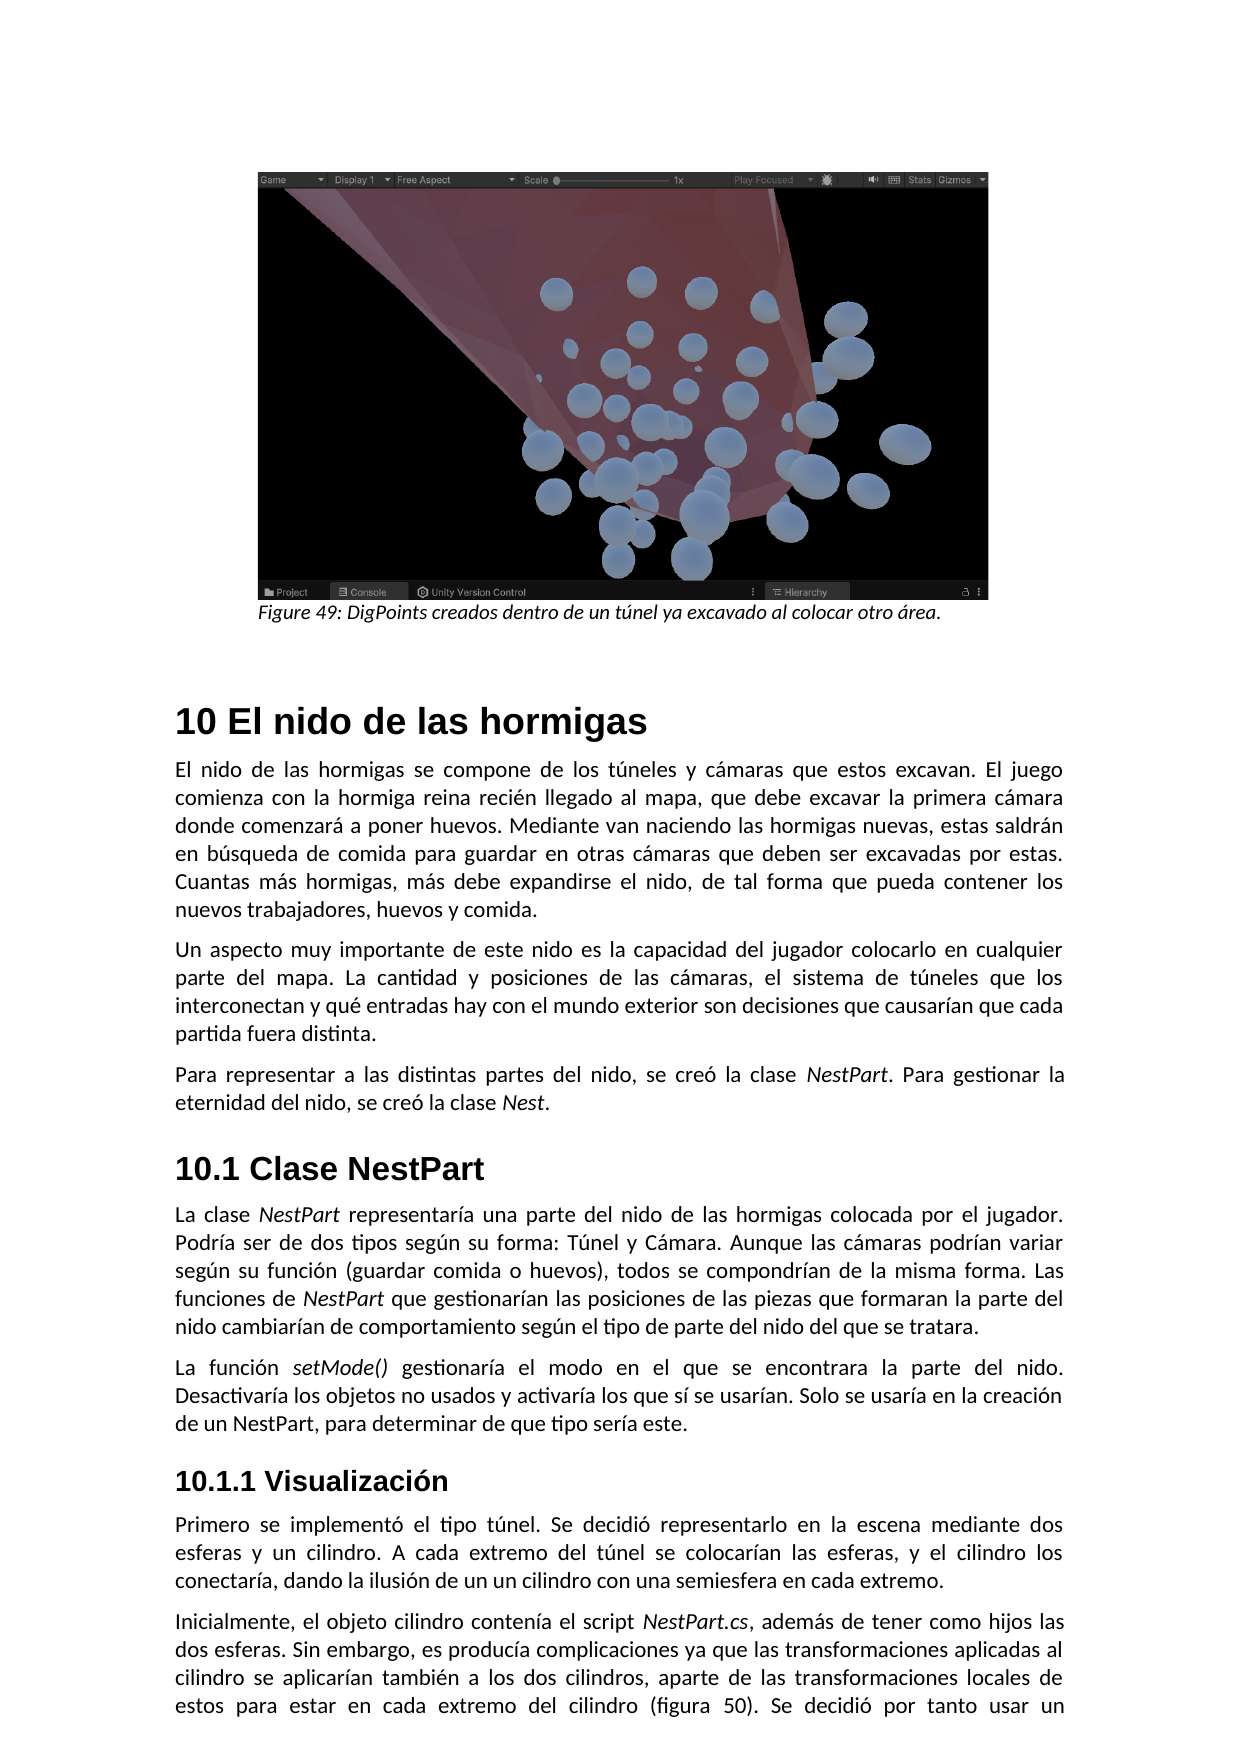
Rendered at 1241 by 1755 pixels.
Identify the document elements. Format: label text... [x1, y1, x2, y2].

text Un aspecto muy importante de este nido es la capacidad del jugador colocarlo en cualquier parte del mapa. La cantidad y posiciones de las cámaras, el sistema de túneles que los interconectan y qué entradas hay con el mundo exterior son decisiones que causarían que cada partida fuera distinta. [175, 936, 1065, 1048]
subtitle Clase NestPart [175, 1149, 1065, 1188]
text Primero se implementó el tipo túnel. Se decidió representarlo en la escena mediante dos esferas y un cilindro. A cada extremo del túnel se colocarían las esferas, y el cilindro los conectaría, dando la ilusión de un un cilindro con una semiesfera en cada extremo. [175, 1510, 1065, 1594]
text Para representar a las distintas partes del nido, se creó la clase NestPart. Para gestionar la eternidad del nido, se creó la clase Nest. [175, 1060, 1065, 1116]
text Inicialmente, el objeto cilindro contenía el script NestPart.cs, además de tener como hijos las dos esferas. Sin embargo, es producía complicaciones ya que las transformaciones aplicadas al cilindro se aplicarían también a los dos cilindros, aparte de las transformaciones locales de estos para estar en cada extremo del cilindro (figura 50). Se decidió por tanto usar un [175, 1607, 1065, 1719]
text Figure 49: DigPoints creados dentro de un túnel ya excavado al colocar otro área. [258, 600, 988, 625]
text La clase NestPart representaría una parte del nido de las hormigas colocada por el jugador. Podría ser de dos tipos según su forma: Túnel y Cámara. Aunque las cámaras podrían variar según su función (guardar comida o huevos), todos se compondrían de la misma forma. Las funciones de NestPart que gestionarían las posiciones de las piezas que formaran la parte del nido cambiarían de comportamiento según el tipo de parte del nido del que se tratara. [175, 1200, 1065, 1341]
text La función setMode() gestionaría el modo en el que se encontrara la parte del nido. Desactivaría los objetos no usados y activaría los que sí se usarían. Solo se usaría en la creación de un NestPart, para determinar de que tipo sería este. [175, 1353, 1065, 1437]
picture [257, 172, 989, 600]
subtitle Visualización [175, 1464, 1065, 1498]
text El nido de las hormigas se compone de los túneles y cámaras que estos excavan. El juego comienza con la hormiga reina recién llegado al mapa, que debe excavar la primera cámara donde comenzará a poner huevos. Mediante van naciendo las hormigas nuevas, estas saldrán en búsqueda de comida para guardar en otras cámaras que deben ser excavadas por estas. Cuantas más hormigas, más debe expandirse el nido, de tal forma que pueda contener los nuevos trabajadores, huevos y comida. [175, 755, 1065, 923]
subtitle El nido de las hormigas [175, 699, 1065, 742]
